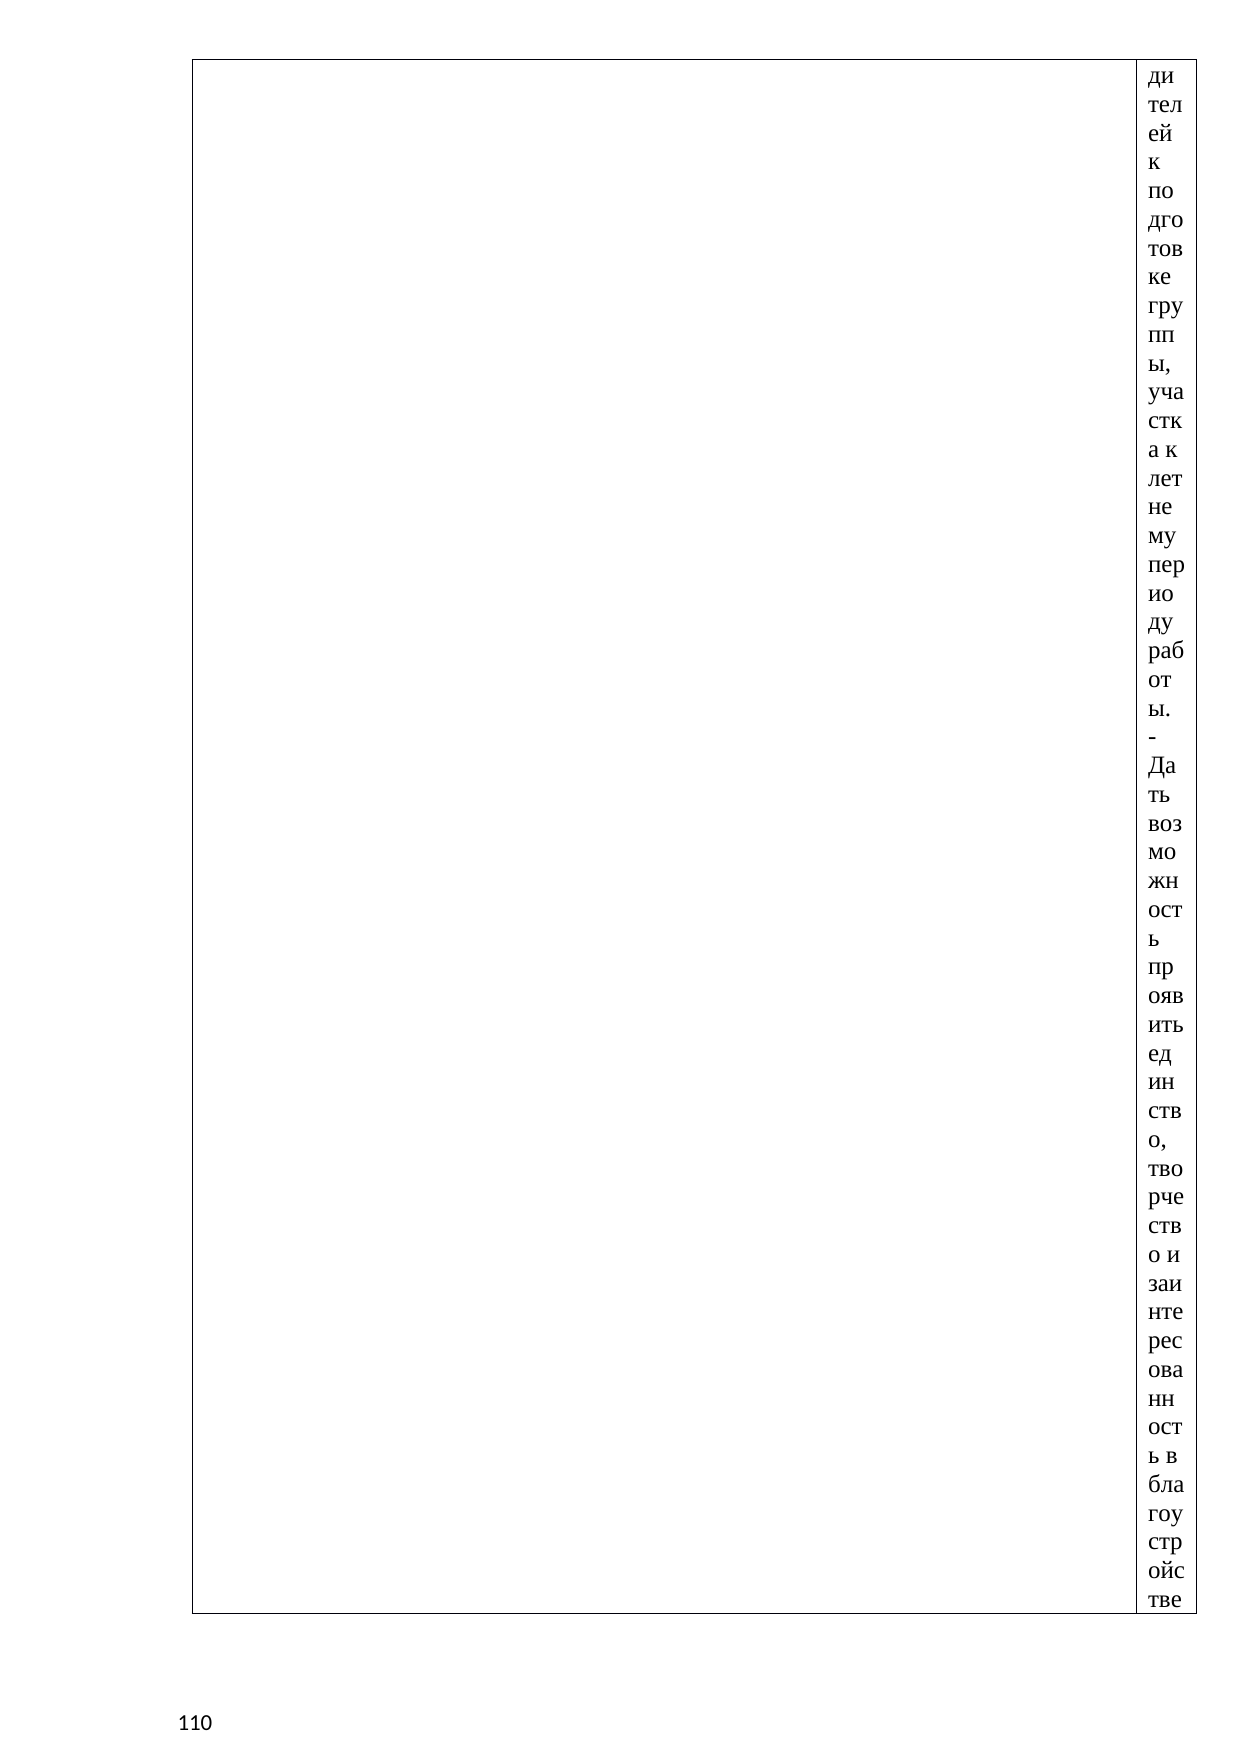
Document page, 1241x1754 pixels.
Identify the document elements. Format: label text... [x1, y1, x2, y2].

table_cell [193, 60, 1136, 1613]
table_cell дителей к подготовке группы, участка к летнему периоду работы. -Дать возможность проявить единство, творчество и заинтересованность в благоустройстве [1137, 60, 1196, 1613]
